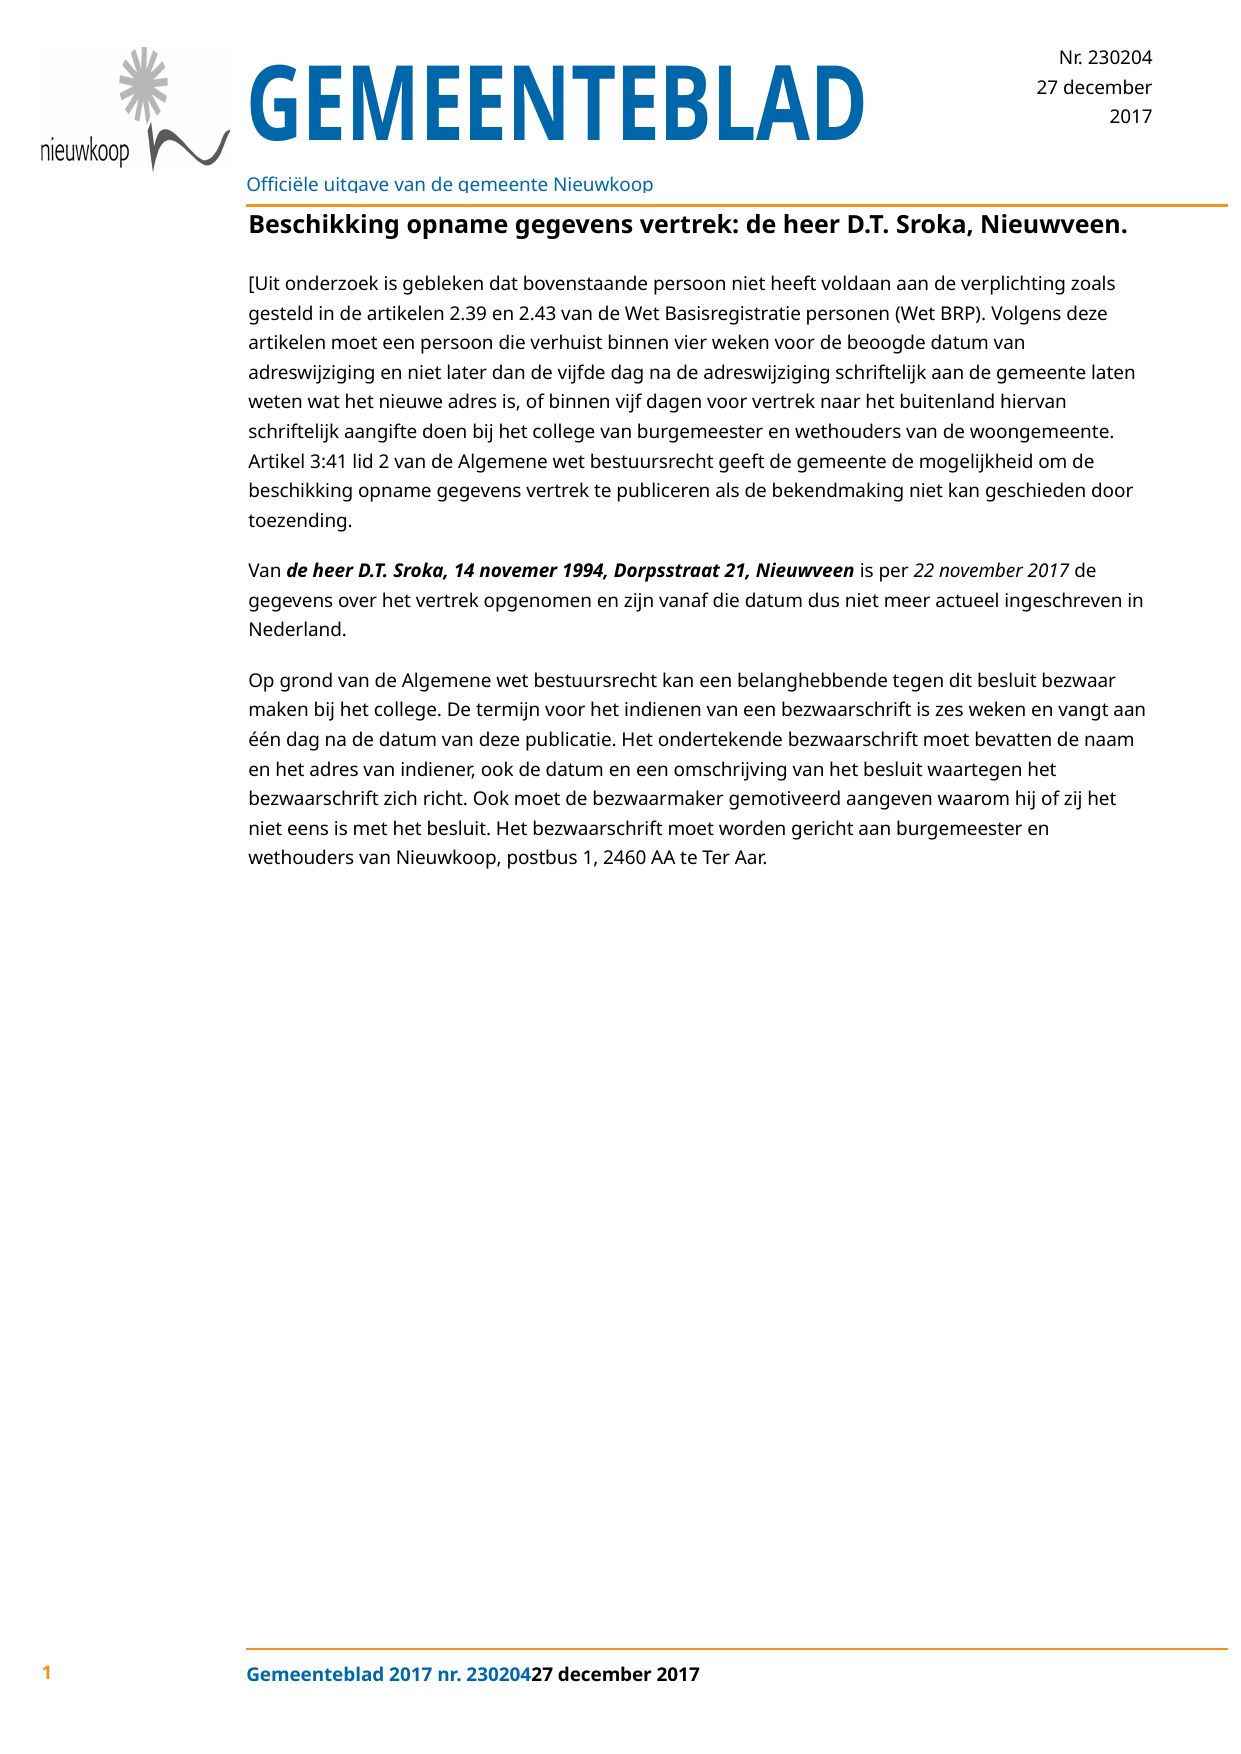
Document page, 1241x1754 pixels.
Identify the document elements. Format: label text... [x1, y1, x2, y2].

text Beschikking opname gegevens vertrek: de heer D.T. Sroka, Nieuwveen. [248, 207, 1152, 241]
text Op grond van de Algemene wet bestuursrecht kan een belanghebbende tegen dit besluit bezwaar maken bij het college. De termijn voor het indienen van een bezwaarschrift is zes weken en vangt aan één dag na de datum van deze publicatie. Het ondertekende bezwaarschrift moet bevatten de naam en het adres van indiener, ook de datum en een omschrijving van het besluit waartegen het bezwaarschrift zich richt. Ook moet de bezwaarmaker gemotiveerd aangeven waarom hij of zij het niet eens is met het besluit. Het bezwaarschrift moet worden gericht aan burgemeester en wethouders van Nieuwkoop, postbus 1, 2460 AA te Ter Aar. [248, 667, 1152, 870]
text Van de heer D.T. Sroka, 14 novemer 1994, Dorpsstraat 21, Nieuwveen is per 22 november 2017 de gegevens over het vertrek opgenomen en zijn vanaf die datum dus niet meer actueel ingeschreven in Nederland. [248, 557, 1152, 642]
text [Uit onderzoek is gebleken dat bovenstaande persoon niet heeft voldaan aan de verplichting zoals gesteld in de artikelen 2.39 en 2.43 van de Wet Basisregistratie personen (Wet BRP). Volgens deze artikelen moet een persoon die verhuist binnen vier weken voor de beoogde datum van adreswijziging en niet later dan de vijfde dag na de adreswijziging schriftelijk aan de gemeente laten weten wat het nieuwe adres is, of binnen vijf dagen voor vertrek naar het buitenland hiervan schriftelijk aangifte doen bij het college van burgemeester en wethouders van de woongemeente. Artikel 3:41 lid 2 van de Algemene wet bestuursrecht geeft de gemeente de mogelijkheid om de beschikking opname gegevens vertrek te publiceren als de bekendmaking niet kan geschieden door toezending. [248, 270, 1152, 533]
picture [41, 47, 231, 172]
